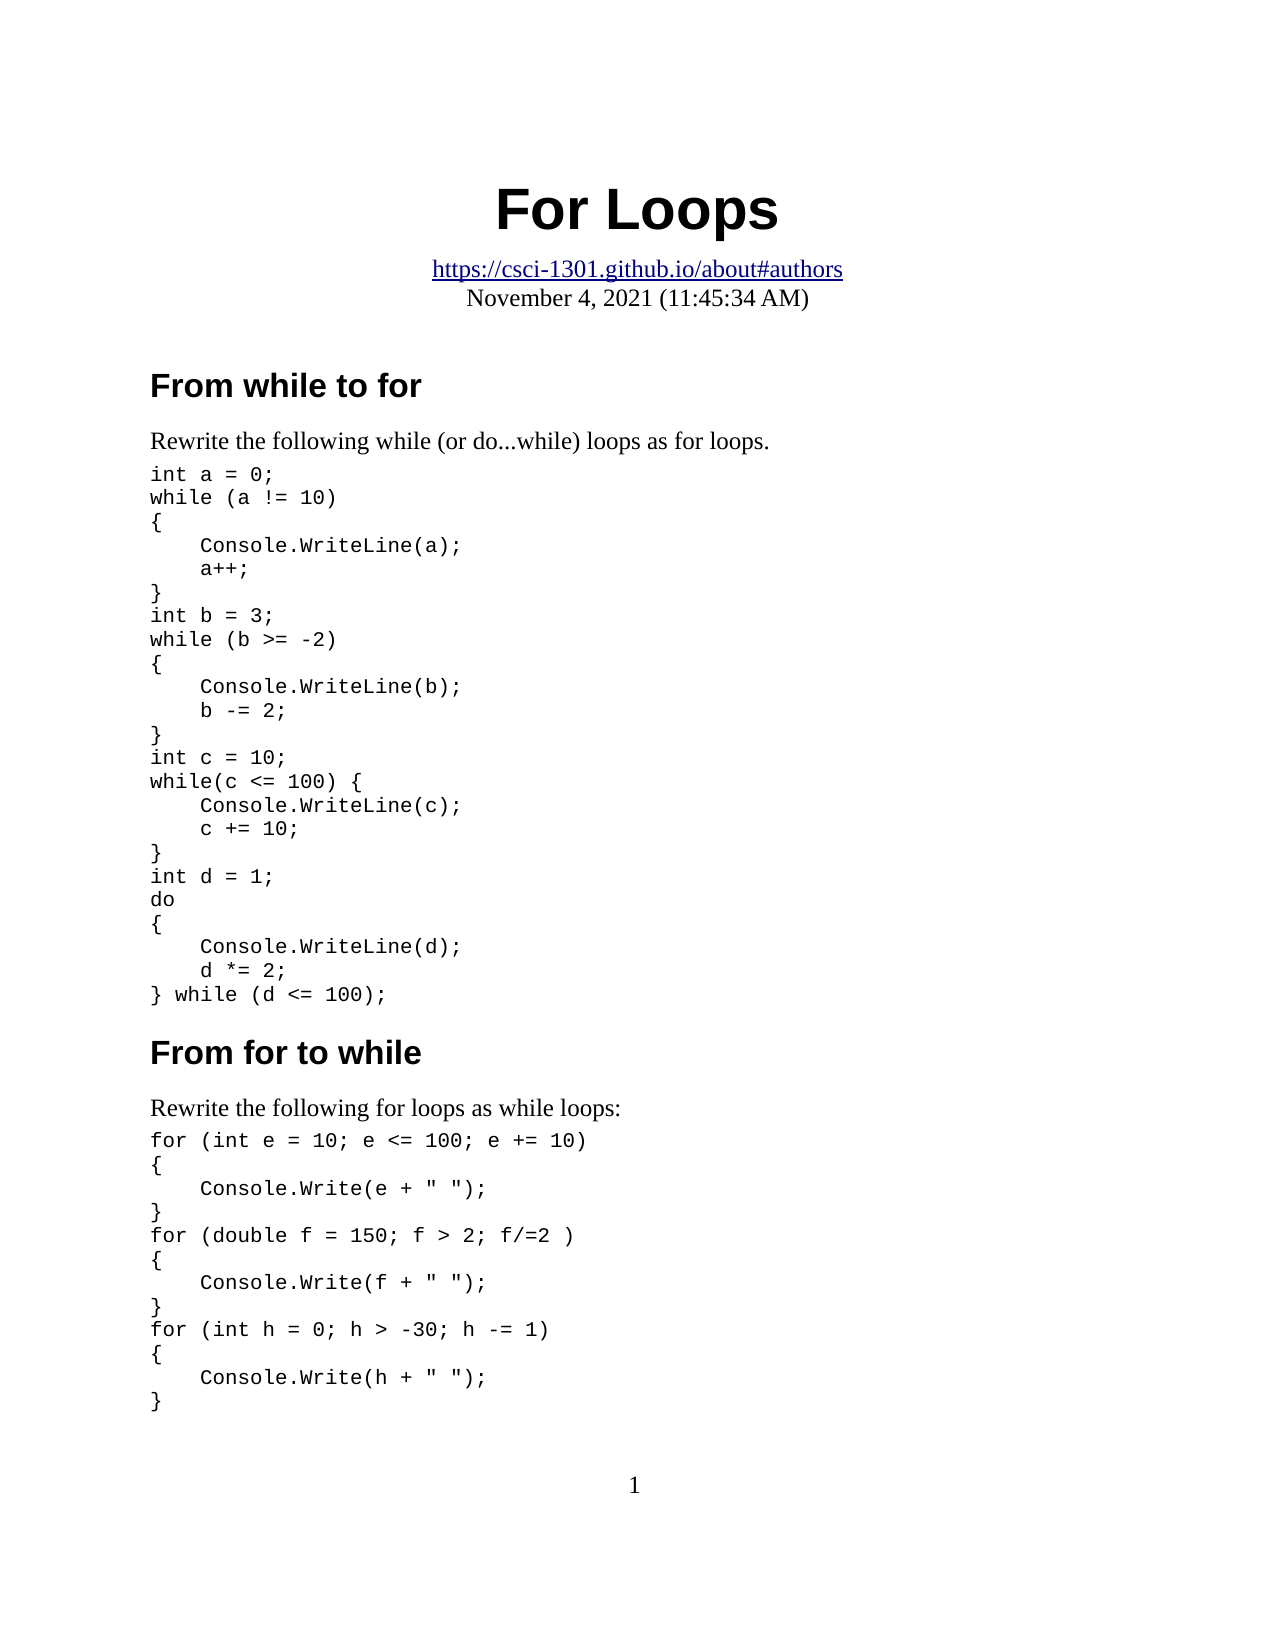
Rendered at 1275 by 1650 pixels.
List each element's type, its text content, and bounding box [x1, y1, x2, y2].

text int a = 0; [150, 464, 1125, 487]
text Console.WriteLine(a); [150, 534, 1125, 558]
text for (int h = 0; h > -30; h -= 1) [150, 1319, 1125, 1343]
text } [150, 1201, 1125, 1225]
text while (b >= -2) [150, 629, 1125, 653]
text while(c <= 100) { [150, 771, 1125, 795]
text int d = 1; [150, 866, 1125, 889]
text b -= 2; [150, 700, 1125, 724]
text Console.Write(f + " "); [150, 1272, 1125, 1296]
subtitle From for to while [150, 1032, 1125, 1071]
text while (a != 10) [150, 487, 1125, 511]
text int b = 3; [150, 606, 1125, 629]
text d *= 2; [150, 960, 1125, 984]
text c += 10; [150, 818, 1125, 842]
text Rewrite the following for loops as while loops: [150, 1093, 1125, 1121]
text do [150, 889, 1125, 913]
text { [150, 511, 1125, 534]
text Console.WriteLine(c); [150, 795, 1125, 818]
text for (int e = 10; e <= 100; e += 10) [150, 1130, 1125, 1154]
text } [150, 1296, 1125, 1319]
text { [150, 1343, 1125, 1367]
text November 4, 2021 (11:45:34 AM) [150, 283, 1125, 312]
text { [150, 1248, 1125, 1272]
text } [150, 842, 1125, 866]
text Console.WriteLine(d); [150, 937, 1125, 960]
text Console.Write(e + " "); [150, 1178, 1125, 1201]
text } [150, 582, 1125, 606]
text { [150, 653, 1125, 676]
text } while (d <= 100); [150, 984, 1125, 1007]
text int c = 10; [150, 747, 1125, 771]
title For Loops [150, 175, 1125, 242]
text } [150, 1390, 1125, 1414]
text Rewrite the following while (or do...while) loops as for loops. [150, 426, 1125, 455]
text for (double f = 150; f > 2; f/=2 ) [150, 1225, 1125, 1248]
text https://csci-1301.github.io/about#authors [150, 254, 1125, 283]
text { [150, 913, 1125, 937]
text } [150, 724, 1125, 747]
text a++; [150, 558, 1125, 582]
text Console.WriteLine(b); [150, 676, 1125, 700]
text { [150, 1154, 1125, 1178]
subtitle From while to for [150, 366, 1125, 404]
text Console.Write(h + " "); [150, 1367, 1125, 1390]
